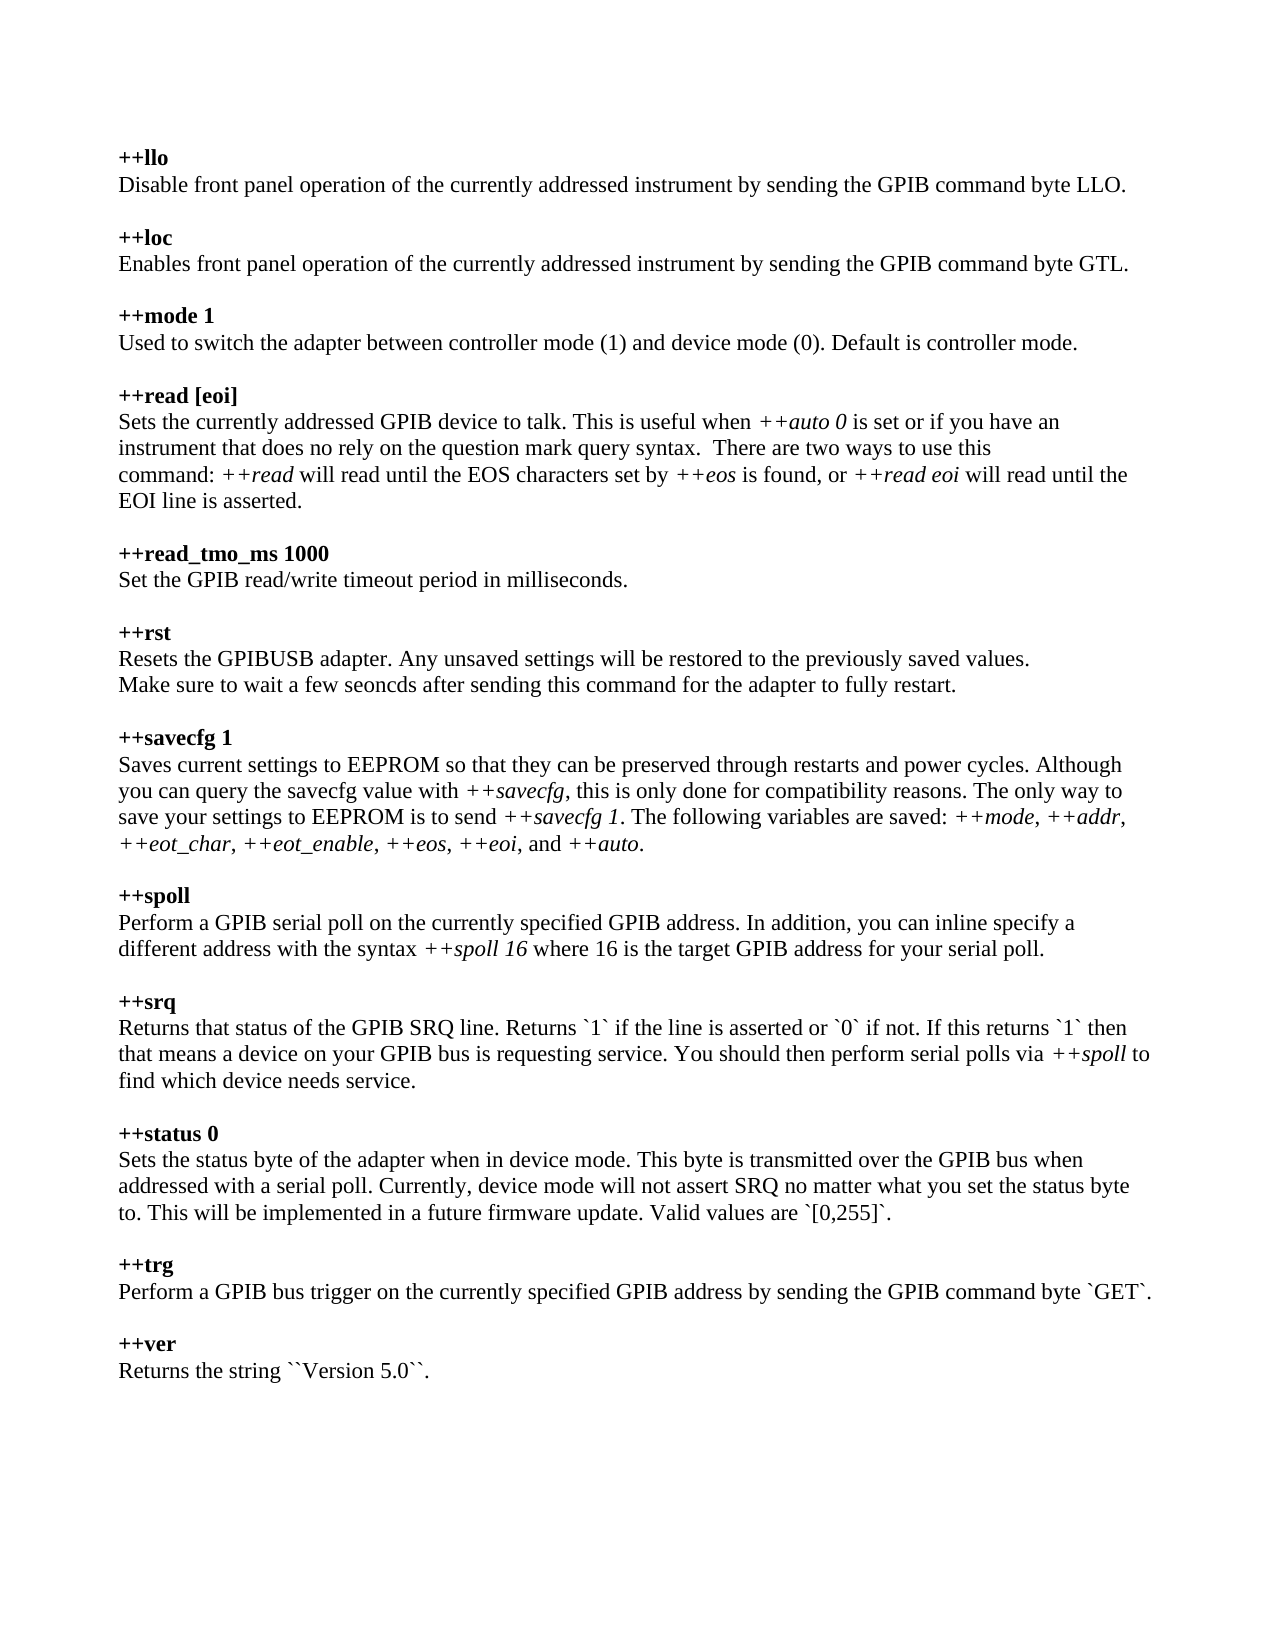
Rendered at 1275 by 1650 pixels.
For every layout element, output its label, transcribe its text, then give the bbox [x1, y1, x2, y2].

text ++status 0 [118, 1119, 1157, 1146]
text Set the GPIB read/write timeout period in milliseconds. [118, 566, 1157, 592]
text ++read [eoi] [118, 382, 1157, 408]
text Enables front panel operation of the currently addressed instrument by sending the GPIB command byte GTL. [118, 250, 1157, 276]
text ++llo [118, 144, 1157, 171]
text Make sure to wait a few seoncds after sending this command for the adapter to fully restart. [118, 672, 1157, 698]
text ++spoll [118, 882, 1157, 909]
text Returns that status of the GPIB SRQ line. Returns `1` if the line is asserted or `0` if not. If this returns `1` then that means a device on your GPIB bus is requesting service. You should then perform serial polls via ++spoll to find which device needs service. [118, 1014, 1157, 1093]
text Perform a GPIB bus trigger on the currently specified GPIB address by sending the GPIB command byte `GET`. [118, 1278, 1157, 1304]
text Sets the currently addressed GPIB device to talk. This is useful when ++auto 0 is set or if you have an instrument that does no rely on the question mark query syntax. There are two ways to use this [118, 408, 1157, 461]
text Sets the status byte of the adapter when in device mode. This byte is transmitted over the GPIB bus when addressed with a serial poll. Currently, device mode will not assert SRQ no matter what you set the status byte to. This will be implemented in a future firmware update. Valid values are `[0,255]`. [118, 1146, 1157, 1225]
text ++srq [118, 988, 1157, 1014]
text command: ++read will read until the EOS characters set by ++eos is found, or ++read eoi will read until the EOI line is asserted. [118, 461, 1157, 513]
text ++eot_char, ++eot_enable, ++eos, ++eoi, and ++auto. [118, 830, 1157, 856]
text Disable front panel operation of the currently addressed instrument by sending the GPIB command byte LLO. [118, 171, 1157, 197]
text Resets the GPIBUSB adapter. Any unsaved settings will be restored to the previously saved values. [118, 645, 1157, 672]
text ++loc [118, 223, 1157, 250]
text ++mode 1 [118, 303, 1157, 329]
text Returns the string ``Version 5.0``. [118, 1357, 1157, 1383]
text ++savecfg 1 [118, 724, 1157, 751]
text ++read_tmo_ms 1000 [118, 540, 1157, 566]
text Perform a GPIB serial poll on the currently specified GPIB address. In addition, you can inline specify a different address with the syntax ++spoll 16 where 16 is the target GPIB address for your serial poll. [118, 909, 1157, 961]
text Saves current settings to EEPROM so that they can be preserved through restarts and power cycles. Although you can query the savecfg value with ++savecfg, this is only done for compatibility reasons. The only way to save your settings to EEPROM is to send ++savecfg 1. The following variables are saved: ++mode, ++addr, [118, 751, 1157, 830]
text ++rst [118, 619, 1157, 645]
text ++trg [118, 1251, 1157, 1278]
text ++ver [118, 1330, 1157, 1357]
text Used to switch the adapter between controller mode (1) and device mode (0). Default is controller mode. [118, 329, 1157, 355]
